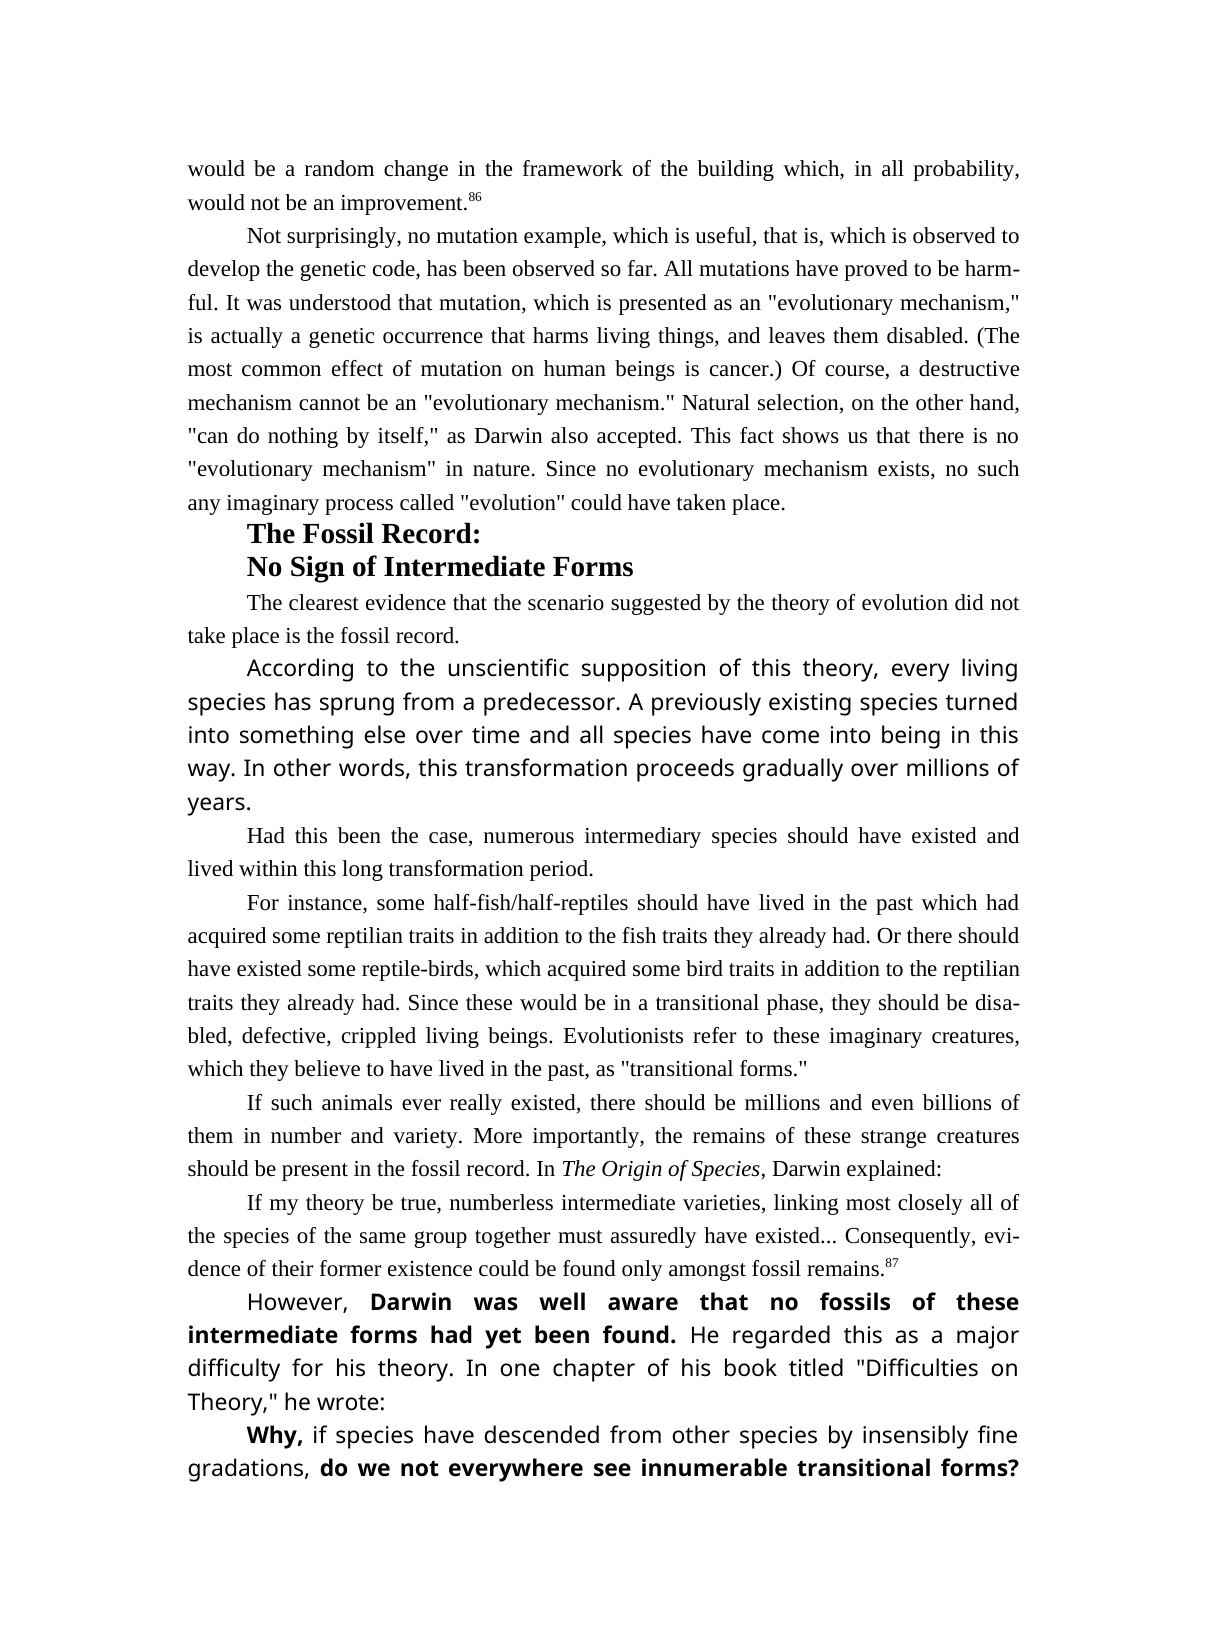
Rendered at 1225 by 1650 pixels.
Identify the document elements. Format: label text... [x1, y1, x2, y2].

text No Sign of Intermediate Forms [187, 550, 1020, 583]
text Not sur­pris­ing­ly, no mu­ta­tion ex­am­ple, which is use­ful, that is, which is ob­served to de­vel­op the ge­net­ic code, has been ob­served so far. All mu­ta­tions have proved to be harm­ful. It was un­der­stood that mu­ta­tion, which is pre­sent­ed as an "ev­o­lu­tion­a­ry mech­a­nism," is ac­tu­al­ly a ge­net­ic oc­cur­rence that harms liv­ing things, and leaves them dis­a­bled. (The most com­mon ef­fect of mu­ta­tion on hu­man be­ings is can­cer.) Of course, a de­struc­tive mech­a­nism can­not be an "ev­o­lu­tion­a­ry mech­a­nism." Natural se­lec­tion, on the oth­er hand, "can do noth­ing by it­self," as Darwin al­so ac­cept­ed. This fact shows us that there is no "ev­o­lu­tion­a­ry mech­a­nism" in na­ture. Since no ev­o­lu­tion­a­ry mech­a­nism ex­ists, no such any im­ag­i­nary proc­ess called "ev­o­lu­tion" could have tak­en place. [187, 217, 1020, 517]
text The Fossil Record: [187, 517, 1020, 550]
text Had this been the case, nu­mer­ous in­ter­me­di­a­ry spe­cies should have ex­ist­ed and lived with­in this long trans­for­ma­tion pe­ri­od. [187, 817, 1020, 883]
text Why, if species have descended from other species by insensibly fine gradations, do we not everywhere see innumerable transitional forms? [187, 1417, 1020, 1483]
text If my the­o­ry be true, num­ber­less in­ter­me­di­ate va­ri­e­ties, link­ing most close­ly all of the spe­cies of the same group to­geth­er must as­sur­ed­ly have ex­ist­ed... Consequently, ev­i­dence of their former ex­is­tence could be found on­ly amongst fos­sil re­mains.87 [187, 1183, 1020, 1283]
text According to the unscientific supposition of this theory, every living species has sprung from a predecessor. A previously existing species turned into something else over time and all species have come into being in this way. In other words, this transformation proceeds gradually over millions of years. [187, 650, 1020, 817]
text The clear­est ev­i­dence that the sce­nar­io sug­gest­ed by the the­o­ry of ev­o­lu­tion did not take place is the fos­sil record. [187, 583, 1020, 650]
text If such an­i­mals ev­er re­al­ly ex­ist­ed, there should be mil­lions and even bil­lions of them in num­ber and va­ri­e­ty. More im­por­tant­ly, the re­mains of these strange crea­tures should be present in the fos­sil record. In The Origin of Species, Darwin ex­plained: [187, 1083, 1020, 1183]
text would be a ran­dom change in the frame­work of the build­ing which, in all prob­a­bil­i­ty, would not be an im­prove­ment.86 [187, 150, 1020, 217]
text For in­stance, some half-fish/half-rep­tiles should have lived in the past which had ac­quired some rep­til­i­an traits in ad­di­tion to the fish traits they al­ready had. Or there should have ex­ist­ed some rep­tile-birds, which ac­quired some bird traits in ad­di­tion to the rep­til­i­an traits they al­ready had. Since these would be in a tran­si­tion­al phase, they should be dis­a­bled, de­fective, crip­pled liv­ing be­ings. Evolutionists re­fer to these im­ag­i­nary crea­tures, which they be­lieve to have lived in the past, as "tran­si­tion­al forms." [187, 883, 1020, 1083]
text However, Darwin was well aware that no fossils of these intermediate forms had yet been found. He regarded this as a major difficulty for his theory. In one chapter of his book titled "Difficulties on Theory," he wrote: [187, 1283, 1020, 1417]
